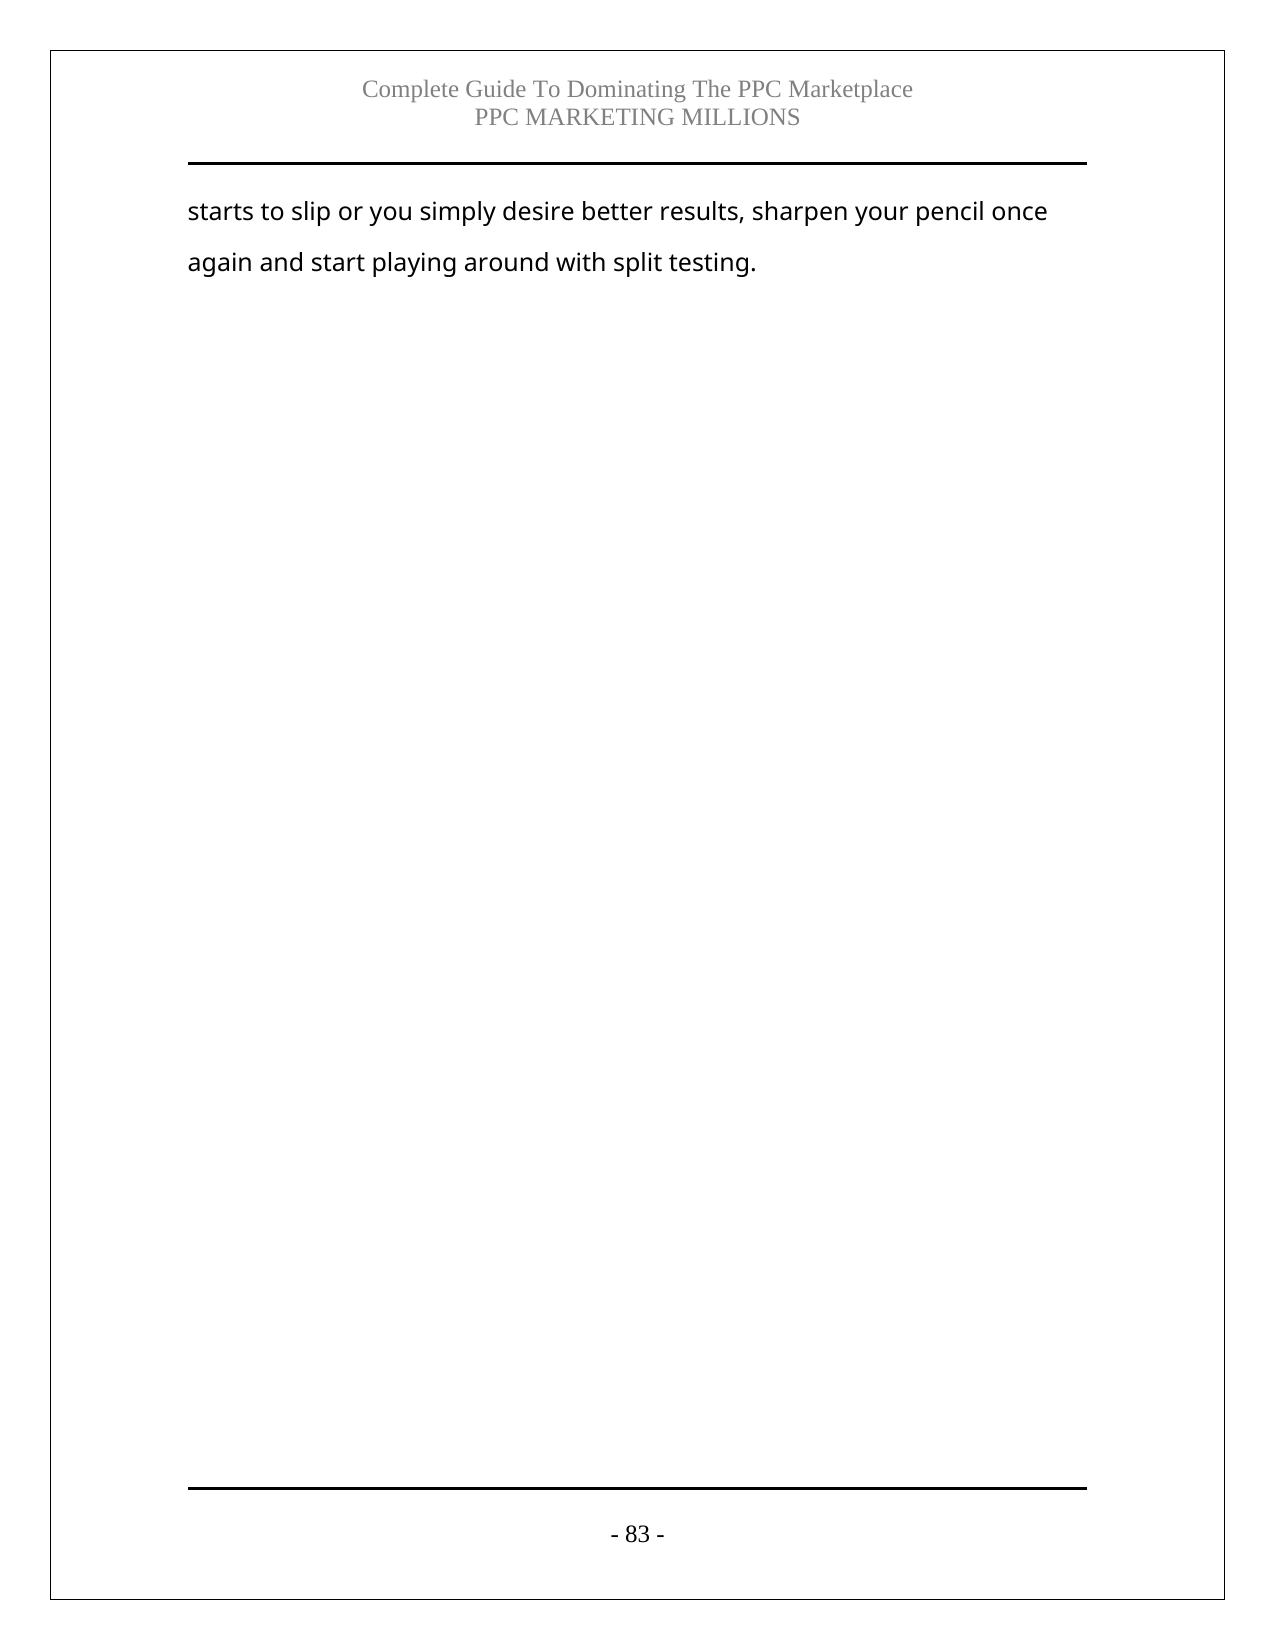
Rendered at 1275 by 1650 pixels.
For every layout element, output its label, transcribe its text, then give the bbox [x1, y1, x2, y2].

text starts to slip or you simply desire better results, sharpen your pencil once again and start playing around with split testing. [187, 194, 1087, 279]
